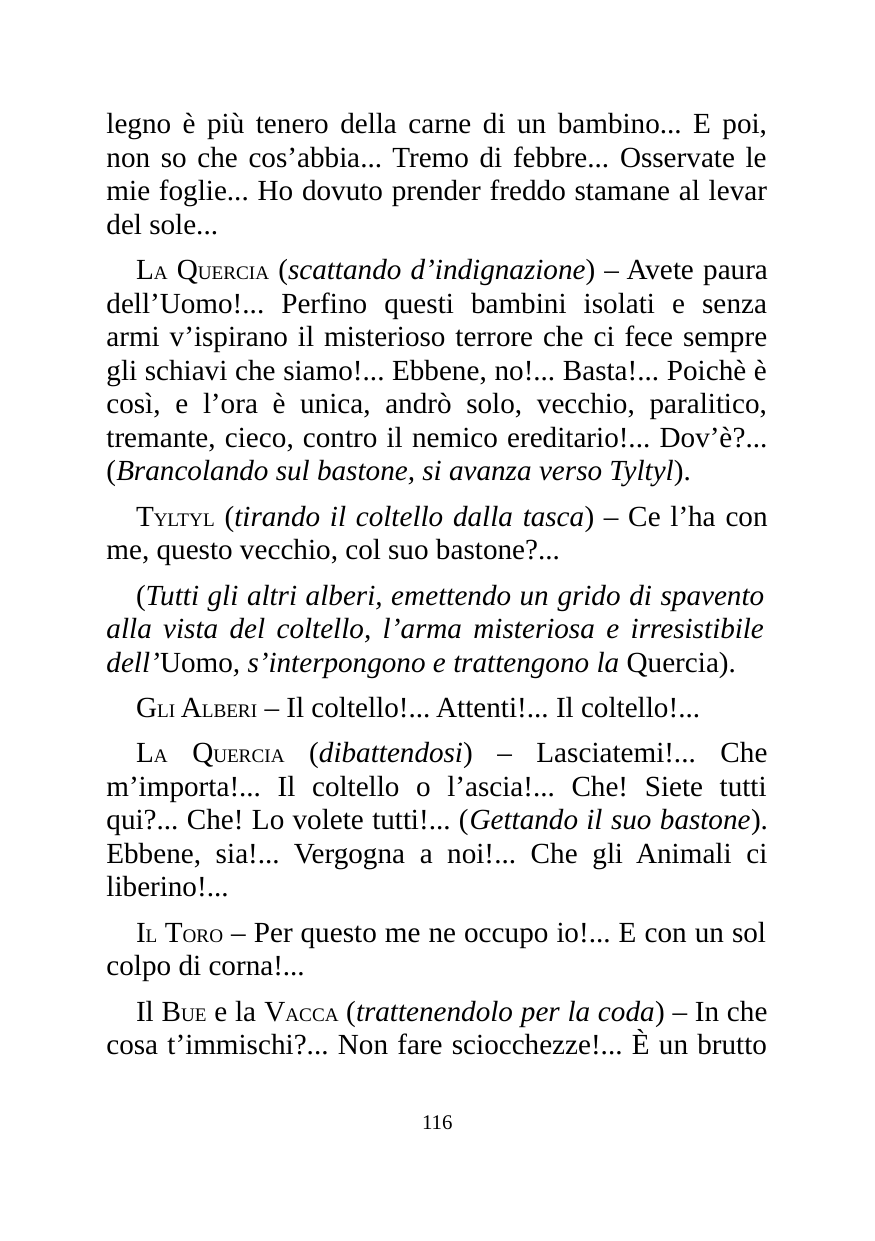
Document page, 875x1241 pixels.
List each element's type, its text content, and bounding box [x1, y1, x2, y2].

text (Tutti gli altri alberi, emettendo un grido di spavento alla vista del coltello, l’arma misteriosa e irresistibile dell’Uomo, s’interpongono e trattengono la Quercia). [106, 578, 768, 678]
text Gli Alberi – Il coltello!... Attenti!... Il coltello!... [106, 690, 768, 723]
text Il Bue e la Vacca (trattenendolo per la coda) – In che cosa t’immischi?... Non fare sciocchezze!... È un brutto [106, 994, 768, 1061]
text La Quercia (scattando d’indignazione) – Avete paura dell’Uomo!... Perfino questi bambini isolati e senza armi v’ispirano il misterioso terrore che ci fece sempre gli schiavi che siamo!... Ebbene, no!... Basta!... Poichè è così, e l’ora è unica, andrò solo, vecchio, paralitico, tremante, cieco, contro il nemico ereditario!... Dov’è?... (Brancolando sul bastone, si avanza verso Tyltyl). [106, 252, 768, 487]
text La Quercia (dibattendosi) – Lasciatemi!... Che m’importa!... Il coltello o l’ascia!... Che! Siete tutti qui?... Che! Lo volete tutti!... (Gettando il suo bastone). Ebbene, sia!... Vergogna a noi!... Che gli Animali ci liberino!... [106, 735, 768, 903]
text Tyltyl (tirando il coltello dalla tasca) – Ce l’ha con me, questo vecchio, col suo bastone?... [106, 499, 768, 566]
text legno è più tenero della carne di un bambino... E poi, non so che cos’abbia... Tremo di febbre... Osservate le mie foglie... Ho dovuto prender freddo stamane al levar del sole... [106, 106, 768, 240]
text Il Toro – Per questo me ne occupo io!... E con un sol colpo di corna!... [106, 915, 768, 982]
